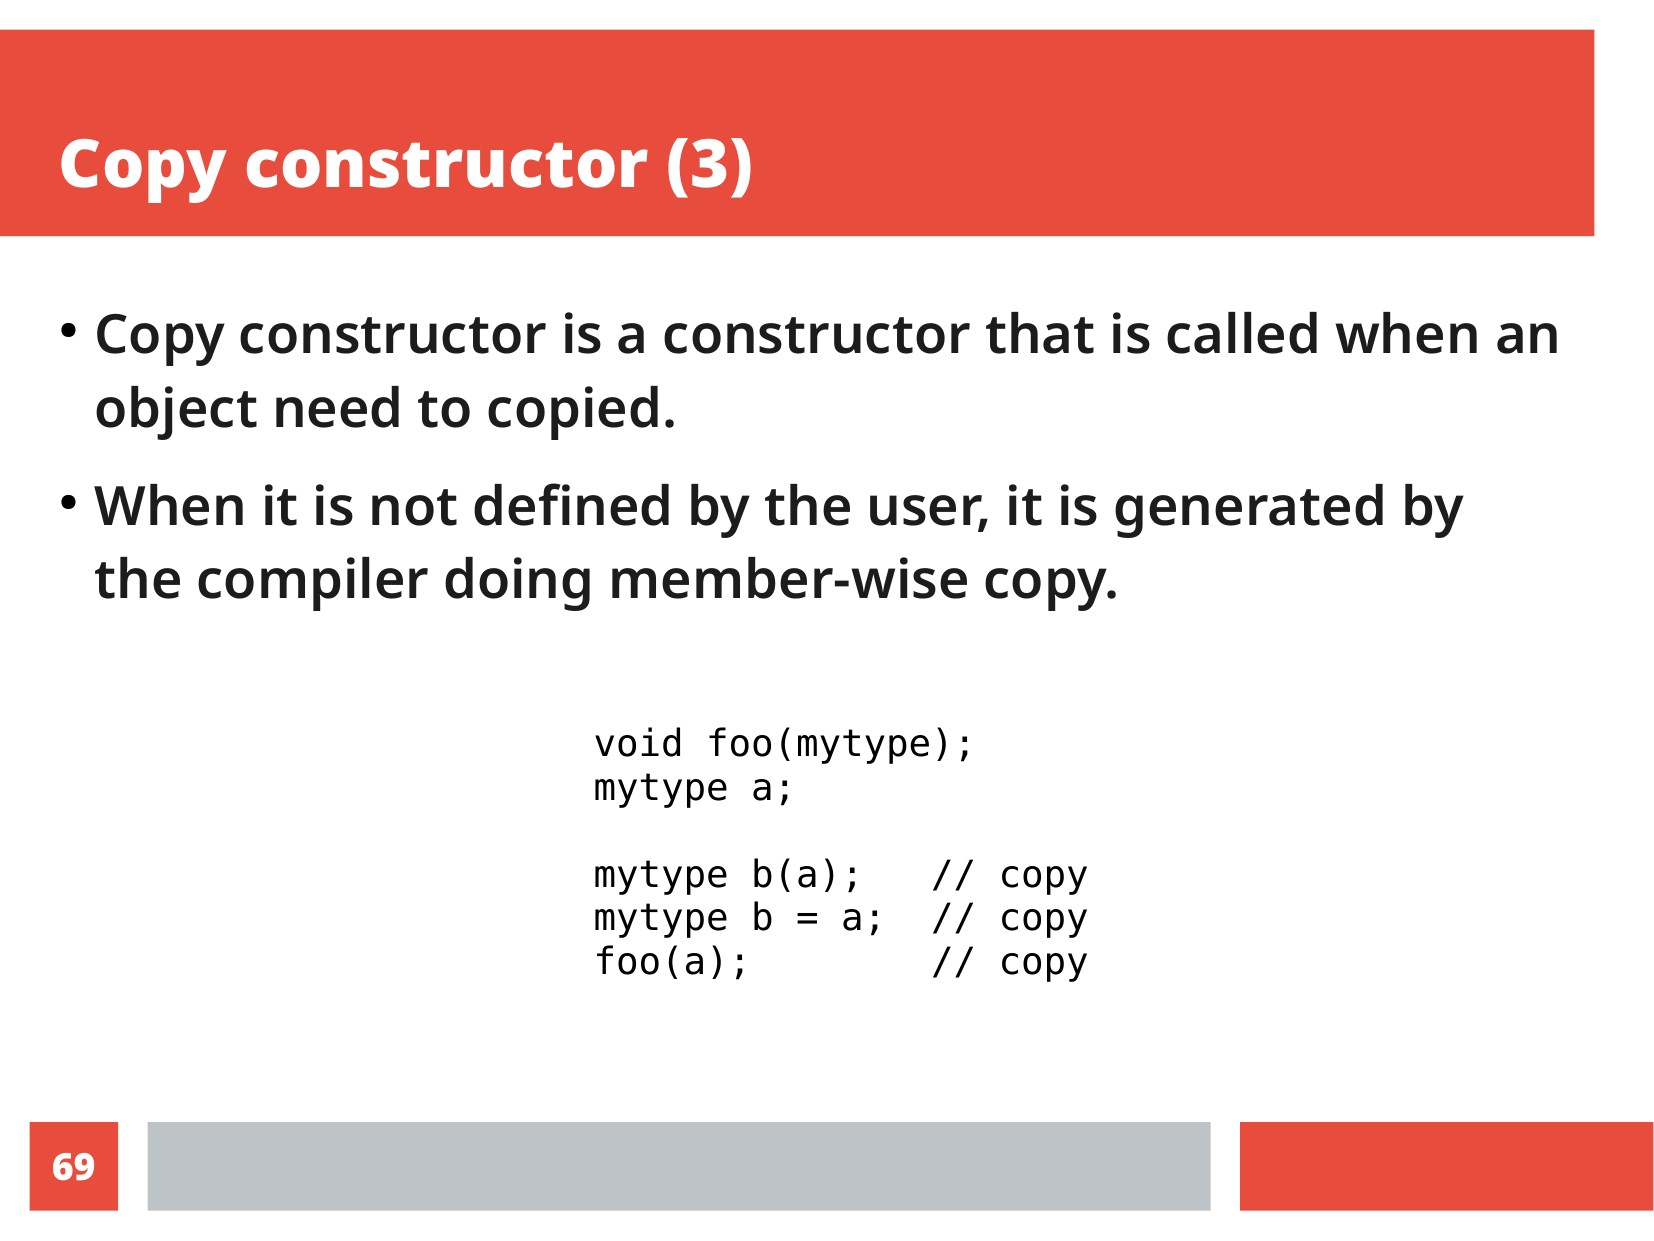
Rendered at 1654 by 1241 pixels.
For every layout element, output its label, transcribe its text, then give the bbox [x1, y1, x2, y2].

title Copy constructor (3) [59, 59, 1595, 207]
text_box void foo(mytype); mytype a; mytype b(a); // copy mytype b = a; // copy foo(a); // copy [578, 714, 1331, 1165]
list Copy constructor is a constructor that is called when an object need to copied. When it is not defined by the user, it is generated by the compiler doing member-wise copy. [59, 295, 1565, 1063]
